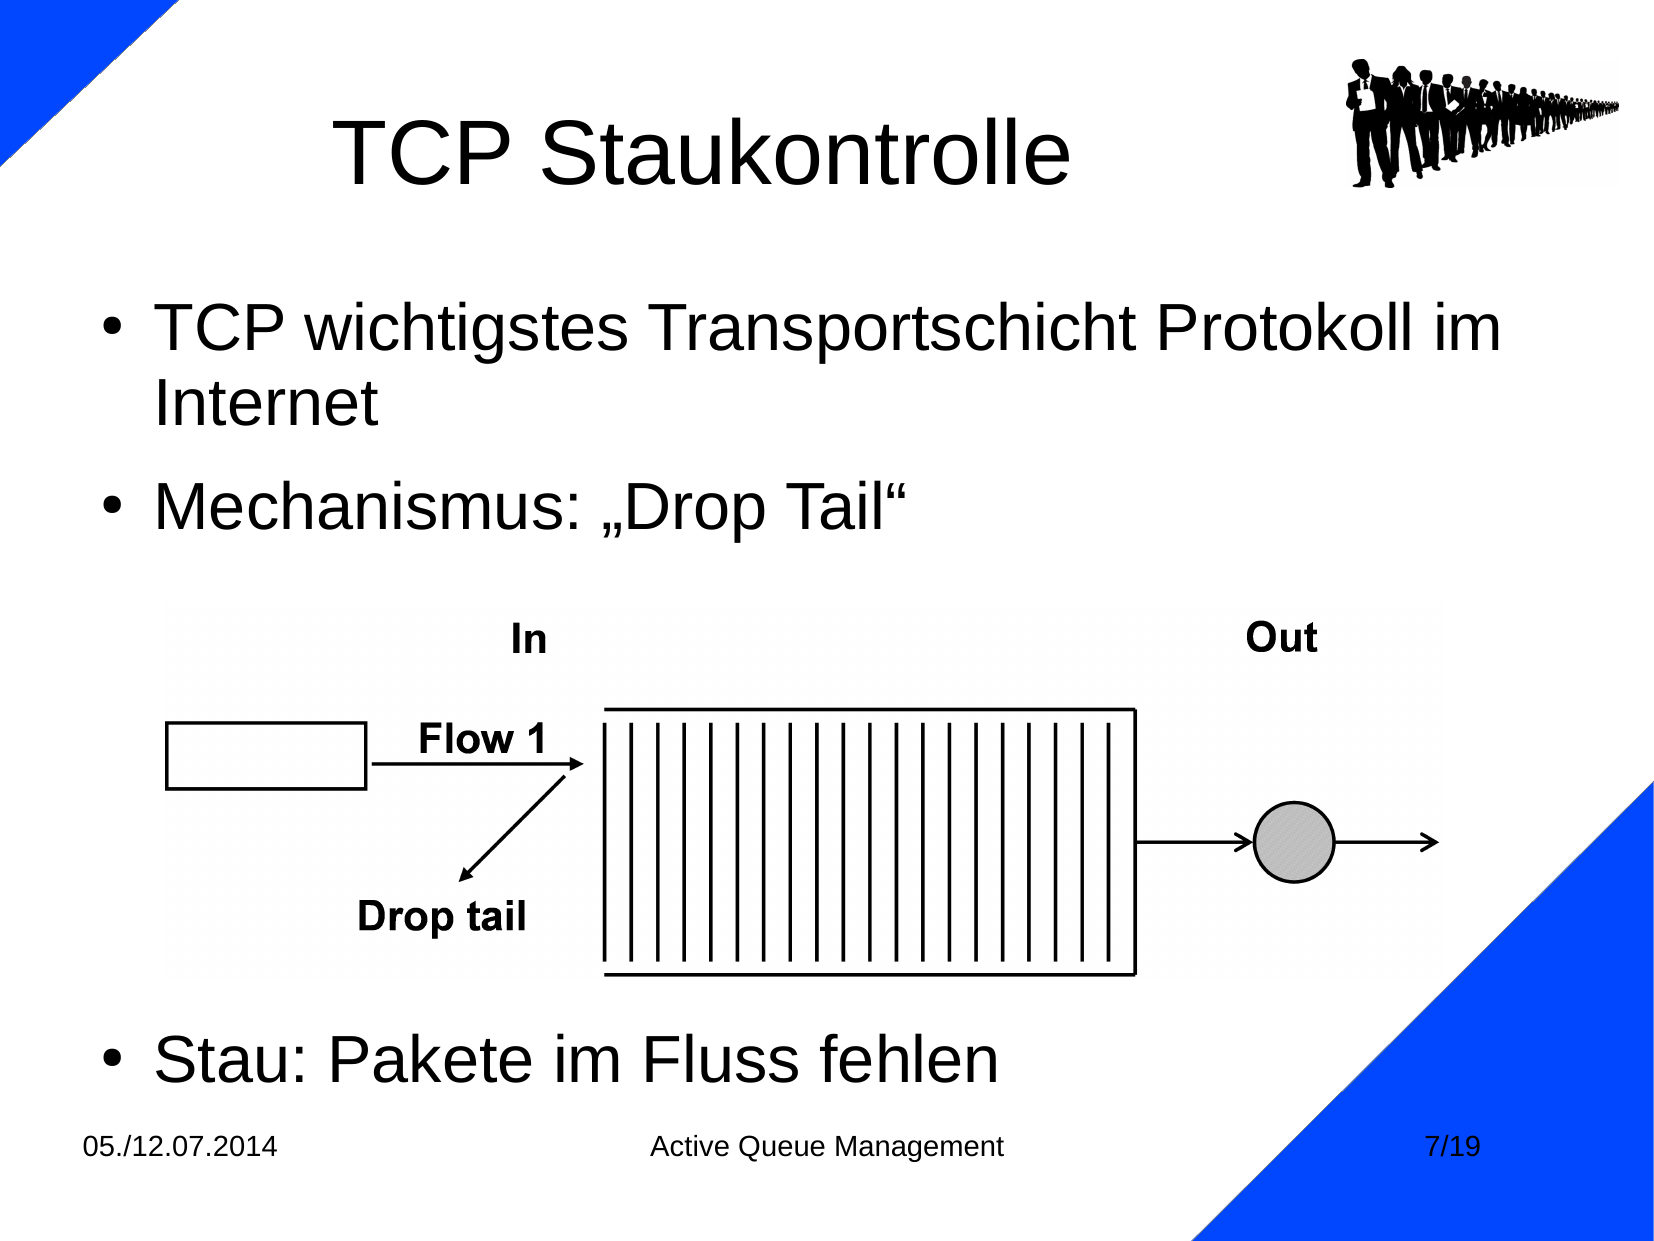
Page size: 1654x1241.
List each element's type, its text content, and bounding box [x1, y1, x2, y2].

title TCP Staukontrolle [82, 49, 1323, 257]
list TCP wichtigstes Transportschicht Protokoll im Internet Mechanismus: „Drop Tail“ Stau: Pakete im Fluss fehlen [82, 290, 1571, 1097]
picture [1346, 59, 1619, 188]
picture [165, 602, 1445, 980]
